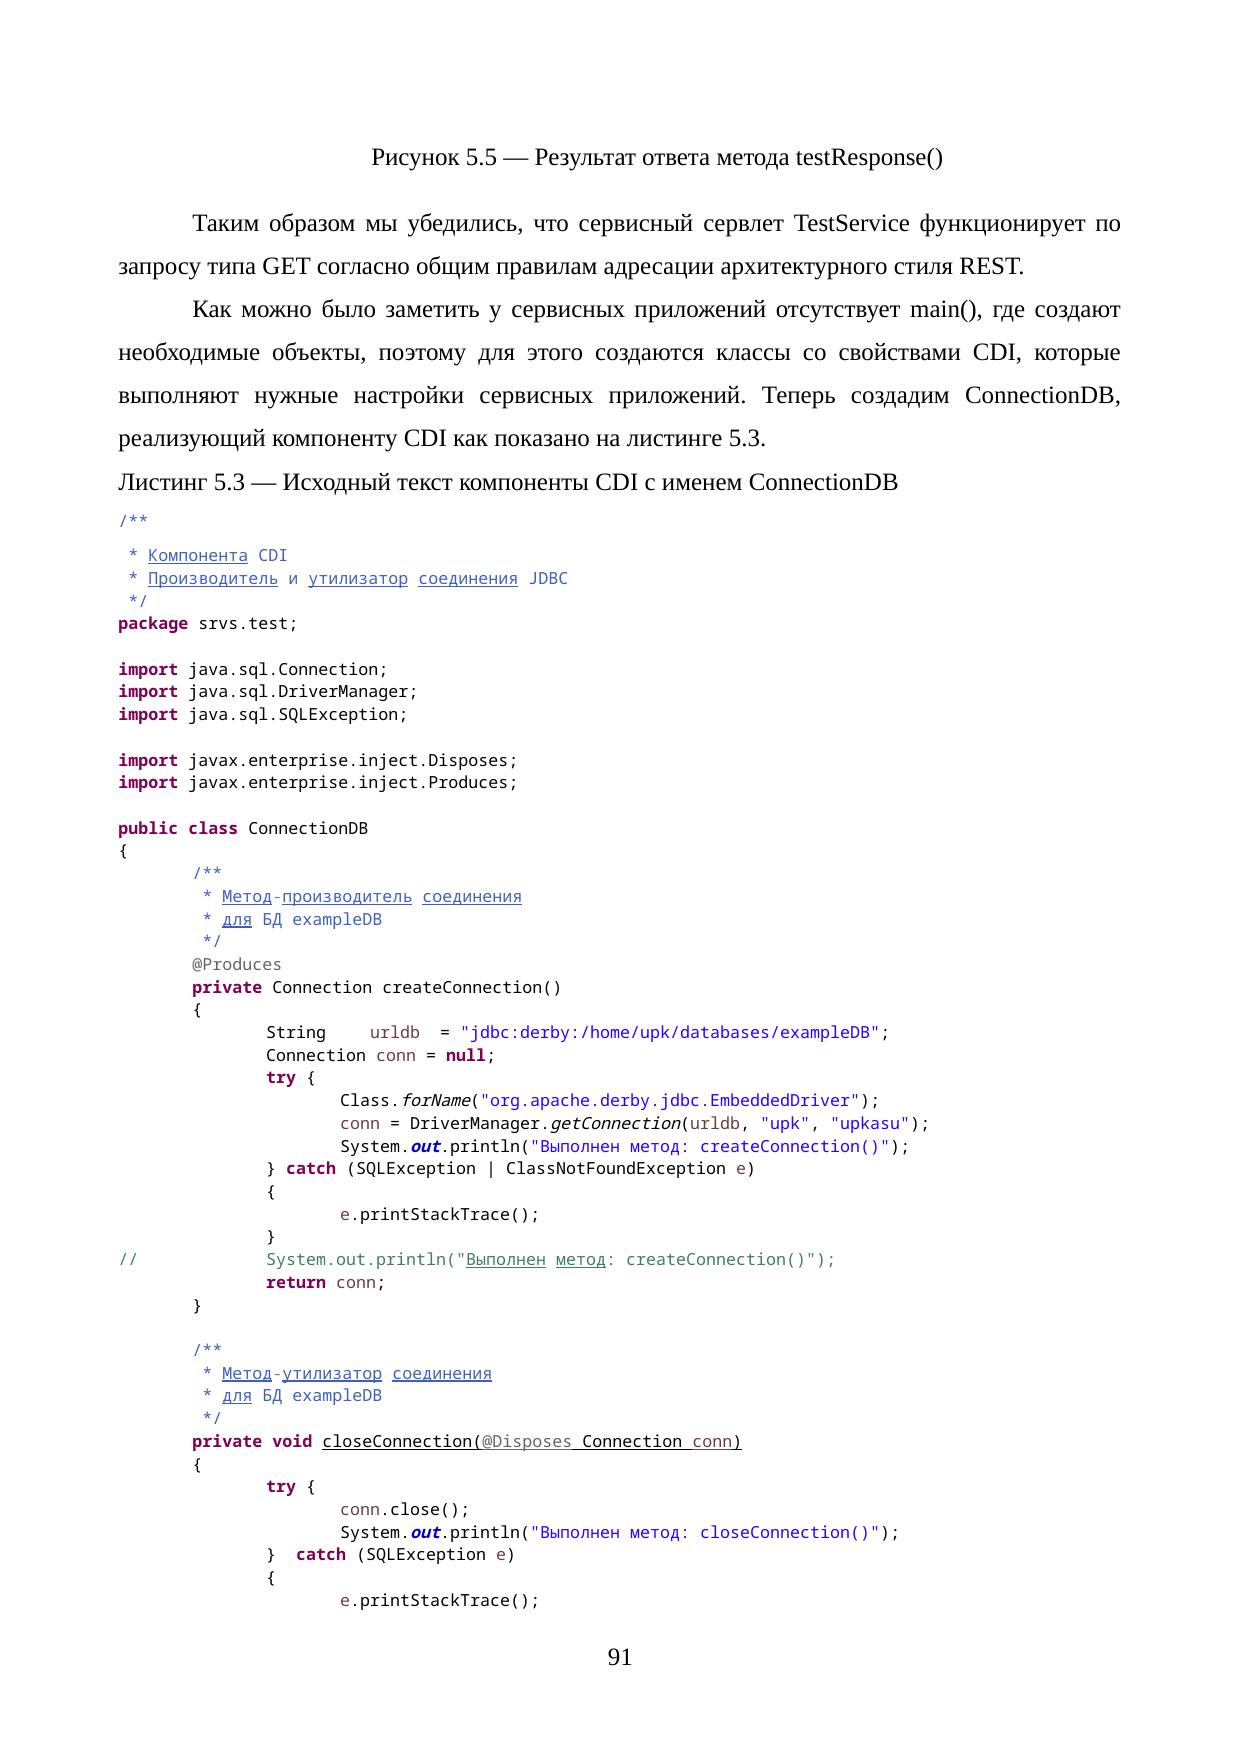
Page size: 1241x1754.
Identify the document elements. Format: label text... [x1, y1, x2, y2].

text String urldb = "jdbc:derby:/home/upk/databases/exampleDB"; [118, 1021, 1122, 1043]
text /** [118, 510, 1122, 532]
text import java.sql.SQLException; [118, 703, 1122, 725]
text private void closeConnection(@Disposes Connection conn) [118, 1429, 1122, 1452]
text { [118, 839, 1122, 862]
text e.printStackTrace(); [118, 1588, 1122, 1611]
text { [118, 998, 1122, 1021]
text Листинг 5.3 — Исходный текст компоненты CDI с именем ConnectionDB [118, 467, 1122, 495]
text * Компонента CDI [118, 544, 1122, 566]
text * Производитель и утилизатор соединения JDBC [118, 566, 1122, 589]
text @Produces [118, 952, 1122, 975]
text private Connection createConnection() [118, 975, 1122, 998]
text /** [118, 862, 1122, 884]
text e.printStackTrace(); [118, 1202, 1122, 1225]
text { [118, 1179, 1122, 1202]
text Class.forName("org.apache.derby.jdbc.EmbeddedDriver"); [118, 1089, 1122, 1111]
text import javax.enterprise.inject.Produces; [118, 771, 1122, 793]
text package srvs.test; [118, 612, 1122, 634]
text * Метод-производитель соединения [118, 884, 1122, 907]
text { [118, 1566, 1122, 1588]
text System.out.println("Выполнен метод: createConnection()"); [118, 1134, 1122, 1157]
text * Метод-утилизатор соединения [118, 1361, 1122, 1384]
text Connection conn = null; [118, 1043, 1122, 1066]
text * для БД exampleDB [118, 907, 1122, 930]
text return conn; [118, 1270, 1122, 1293]
text Таким образом мы убедились, что сервисный сервлет TestService функционирует по запросу типа GET согласно общим правилам адресации архитектурного стиля REST. [118, 208, 1122, 280]
text */ [118, 589, 1122, 612]
text } [118, 1225, 1122, 1248]
text try { [118, 1475, 1122, 1497]
text { [118, 1452, 1122, 1475]
text conn = DriverManager.getConnection(urldb, "upk", "upkasu"); [118, 1111, 1122, 1134]
text /** [118, 1338, 1122, 1361]
text } catch (SQLException | ClassNotFoundException e) [118, 1157, 1122, 1179]
text Рисунок 5.5 — Результат ответа метода testResponse() [118, 142, 1122, 171]
text try { [118, 1066, 1122, 1089]
text */ [118, 930, 1122, 952]
text */ [118, 1407, 1122, 1429]
text import java.sql.Connection; [118, 657, 1122, 680]
text Как можно было заметить у сервисных приложений отсутствует main(), где создают необходимые объекты, поэтому для этого создаются классы со свойствами CDI, которые выполняют нужные настройки сервисных приложений. Теперь создадим ConnectionDB, реализующий компоненту CDI как показано на листинге 5.3. [118, 294, 1122, 452]
text // System.out.println("Выполнен метод: createConnection()"); [118, 1248, 1122, 1270]
text System.out.println("Выполнен метод: closeConnection()"); [118, 1520, 1122, 1543]
text } [118, 1293, 1122, 1316]
text public class ConnectionDB [118, 816, 1122, 839]
text conn.close(); [118, 1497, 1122, 1520]
text * для БД exampleDB [118, 1384, 1122, 1407]
text import java.sql.DriverManager; [118, 680, 1122, 703]
text } catch (SQLException e) [118, 1543, 1122, 1566]
text import javax.enterprise.inject.Disposes; [118, 748, 1122, 771]
